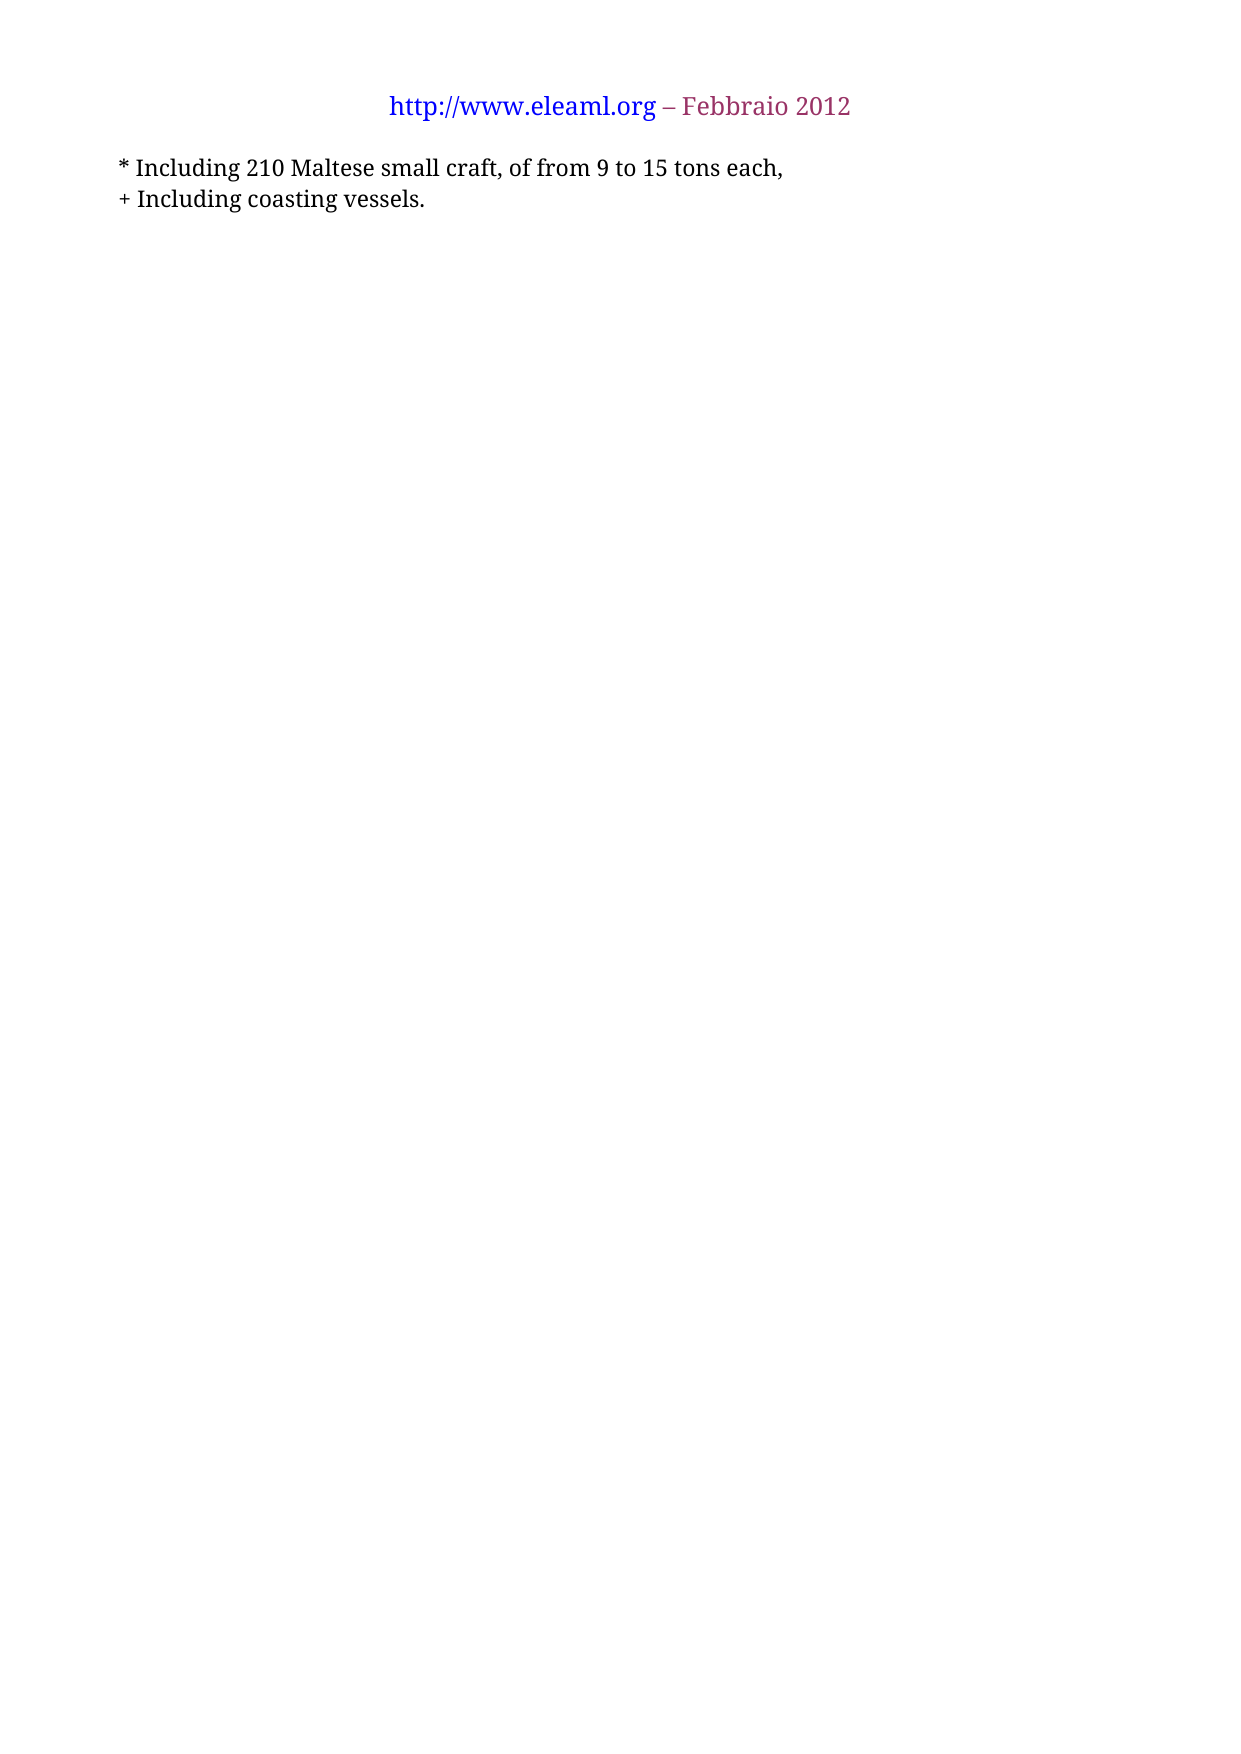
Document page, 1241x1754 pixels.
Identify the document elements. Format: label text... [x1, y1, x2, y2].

text * Including 210 Maltese small craft, of from 9 to 15 tons each, [88, 152, 1152, 183]
text + Including coasting vessels. [88, 183, 1152, 214]
